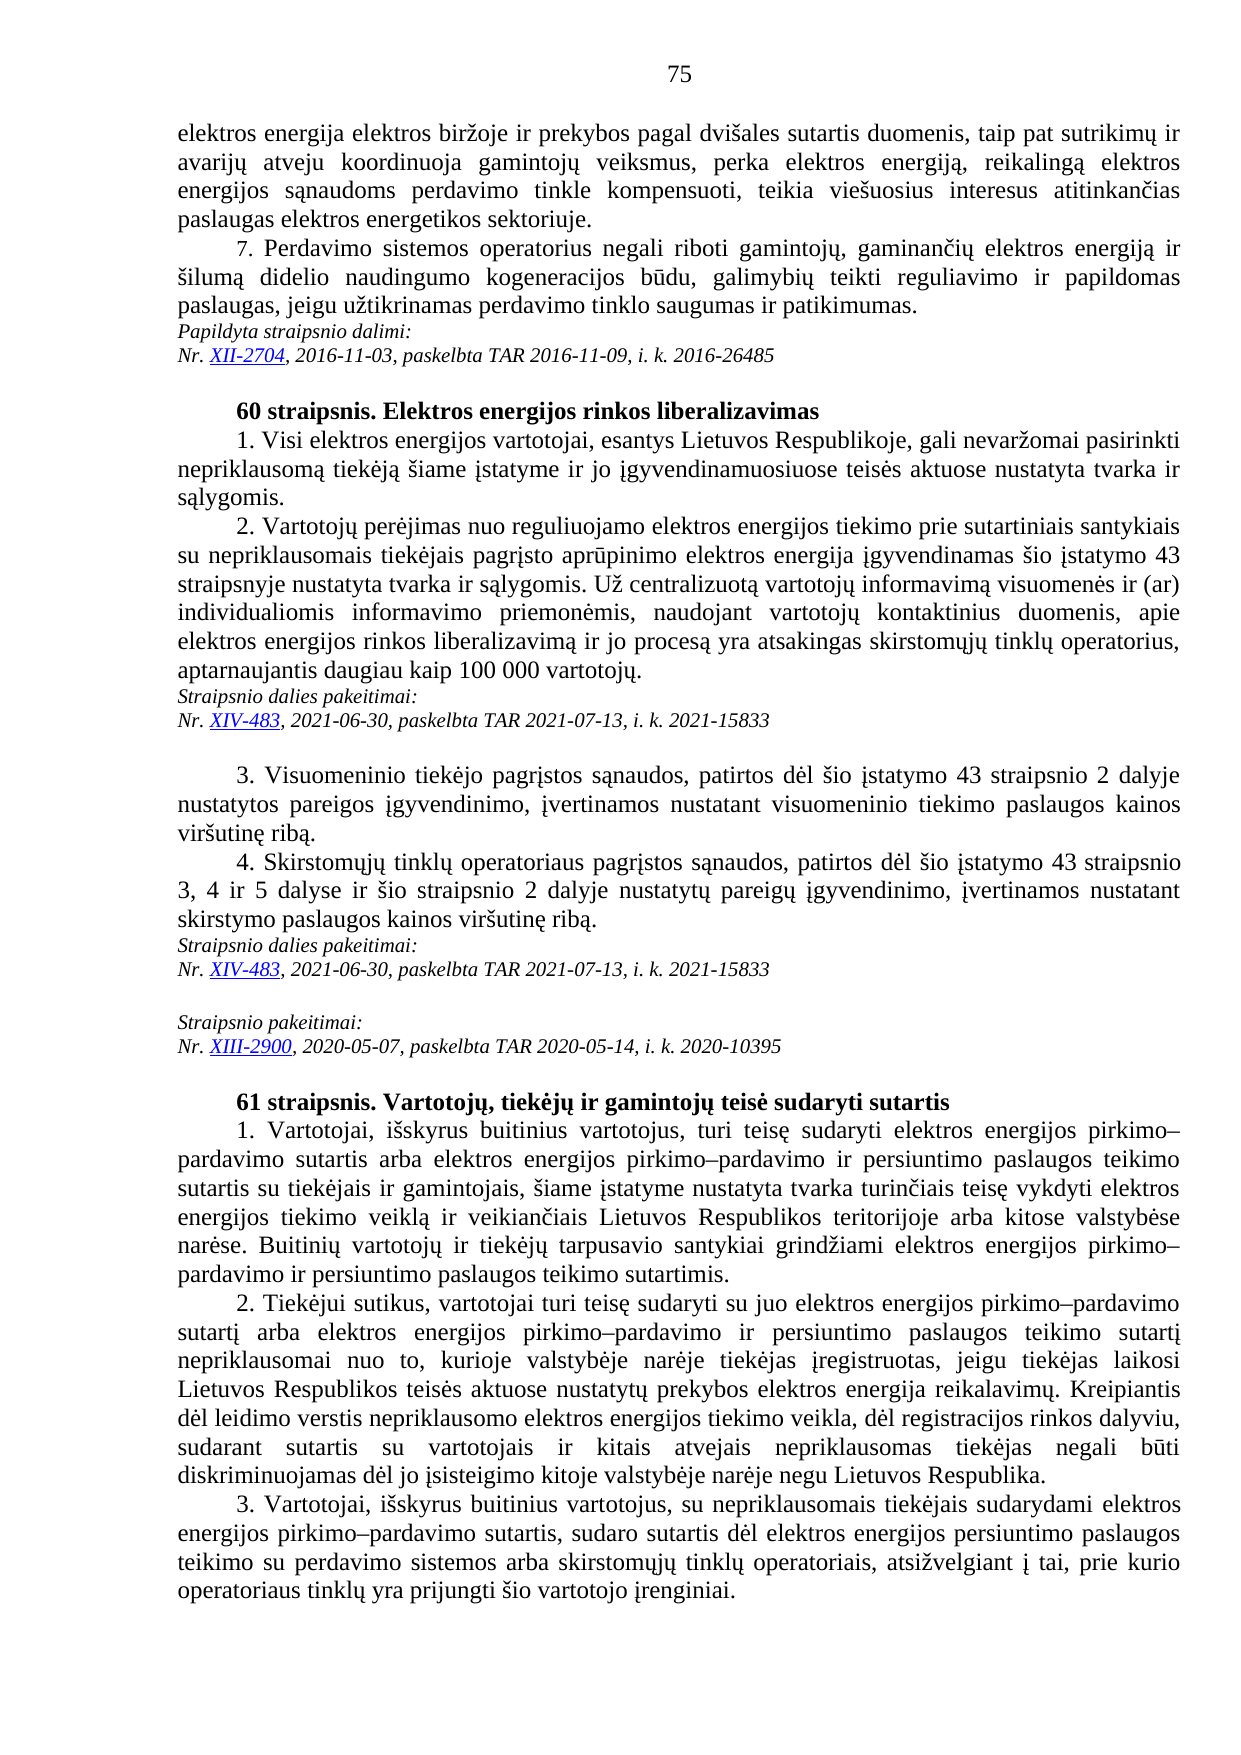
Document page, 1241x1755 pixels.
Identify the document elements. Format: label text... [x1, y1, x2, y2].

text 60 straipsnis. Elektros energijos rinkos liberalizavimas [177, 396, 1181, 425]
text Straipsnio dalies pakeitimai: [177, 684, 1181, 708]
text Nr. XIV-483, 2021-06-30, paskelbta TAR 2021-07-13, i. k. 2021-15833 [177, 957, 1181, 981]
text 1. Vartotojai, išskyrus buitinius vartotojus, turi teisę sudaryti elektros energijos pirkimo–pardavimo sutartis arba elektros energijos pirkimo–pardavimo ir persiuntimo paslaugos teikimo sutartis su tiekėjais ir gamintojais, šiame įstatyme nustatyta tvarka turinčiais teisę vykdyti elektros energijos tiekimo veiklą ir veikiančiais Lietuvos Respublikos teritorijoje arba kitose valstybėse narėse. Buitinių vartotojų ir tiekėjų tarpusavio santykiai grindžiami elektros energijos pirkimo–pardavimo ir persiuntimo paslaugos teikimo sutartimis. [177, 1116, 1181, 1288]
text 2. Vartotojų perėjimas nuo reguliuojamo elektros energijos tiekimo prie sutartiniais santykiais su nepriklausomais tiekėjais pagrįsto aprūpinimo elektros energija įgyvendinamas šio įstatymo 43 straipsnyje nustatyta tvarka ir sąlygomis. Už centralizuotą vartotojų informavimą visuomenės ir (ar) individualiomis informavimo priemonėmis, naudojant vartotojų kontaktinius duomenis, apie elektros energijos rinkos liberalizavimą ir jo procesą yra atsakingas skirstomųjų tinklų operatorius, aptarnaujantis daugiau kaip 100 000 vartotojų. [177, 511, 1181, 684]
text elektros energija elektros biržoje ir prekybos pagal dvišales sutartis duomenis, taip pat sutrikimų ir avarijų atveju koordinuoja gamintojų veiksmus, perka elektros energiją, reikalingą elektros energijos sąnaudoms perdavimo tinkle kompensuoti, teikia viešuosius interesus atitinkančias paslaugas elektros energetikos sektoriuje. [177, 118, 1181, 233]
text Papildyta straipsnio dalimi: [177, 319, 1181, 343]
text Nr. XII-2704, 2016-11-03, paskelbta TAR 2016-11-09, i. k. 2016-26485 [177, 343, 1181, 367]
text 2. Tiekėjui sutikus, vartotojai turi teisę sudaryti su juo elektros energijos pirkimo–pardavimo sutartį arba elektros energijos pirkimo–pardavimo ir persiuntimo paslaugos teikimo sutartį nepriklausomai nuo to, kurioje valstybėje narėje tiekėjas įregistruotas, jeigu tiekėjas laikosi Lietuvos Respublikos teisės aktuose nustatytų prekybos elektros energija reikalavimų. Kreipiantis dėl leidimo verstis nepriklausomo elektros energijos tiekimo veikla, dėl registracijos rinkos dalyviu, sudarant sutartis su vartotojais ir kitais atvejais nepriklausomas tiekėjas negali būti diskriminuojamas dėl jo įsisteigimo kitoje valstybėje narėje negu Lietuvos Respublika. [177, 1288, 1181, 1489]
text Nr. XIV-483, 2021-06-30, paskelbta TAR 2021-07-13, i. k. 2021-15833 [177, 708, 1181, 732]
text Nr. XIII-2900, 2020-05-07, paskelbta TAR 2020-05-14, i. k. 2020-10395 [177, 1034, 1181, 1058]
text 7. Perdavimo sistemos operatorius negali riboti gamintojų, gaminančių elektros energiją ir šilumą didelio naudingumo kogeneracijos būdu, galimybių teikti reguliavimo ir papildomas paslaugas, jeigu užtikrinamas perdavimo tinklo saugumas ir patikimumas. [177, 233, 1181, 319]
text 1. Visi elektros energijos vartotojai, esantys Lietuvos Respublikoje, gali nevaržomai pasirinkti nepriklausomą tiekėją šiame įstatyme ir jo įgyvendinamuosiuose teisės aktuose nustatyta tvarka ir sąlygomis. [177, 425, 1181, 511]
text Straipsnio dalies pakeitimai: [177, 933, 1181, 957]
text Straipsnio pakeitimai: [177, 1010, 1181, 1034]
text 3. Vartotojai, išskyrus buitinius vartotojus, su nepriklausomais tiekėjais sudarydami elektros energijos pirkimo–pardavimo sutartis, sudaro sutartis dėl elektros energijos persiuntimo paslaugos teikimo su perdavimo sistemos arba skirstomųjų tinklų operatoriais, atsižvelgiant į tai, prie kurio operatoriaus tinklų yra prijungti šio vartotojo įrenginiai. [177, 1489, 1181, 1604]
text 61 straipsnis. Vartotojų, tiekėjų ir gamintojų teisė sudaryti sutartis [177, 1087, 1181, 1116]
text 3. Visuomeninio tiekėjo pagrįstos sąnaudos, patirtos dėl šio įstatymo 43 straipsnio 2 dalyje nustatytos pareigos įgyvendinimo, įvertinamos nustatant visuomeninio tiekimo paslaugos kainos viršutinę ribą. [177, 761, 1181, 847]
text 4. Skirstomųjų tinklų operatoriaus pagrįstos sąnaudos, patirtos dėl šio įstatymo 43 straipsnio 3, 4 ir 5 dalyse ir šio straipsnio 2 dalyje nustatytų pareigų įgyvendinimo, įvertinamos nustatant skirstymo paslaugos kainos viršutinę ribą. [177, 847, 1181, 933]
